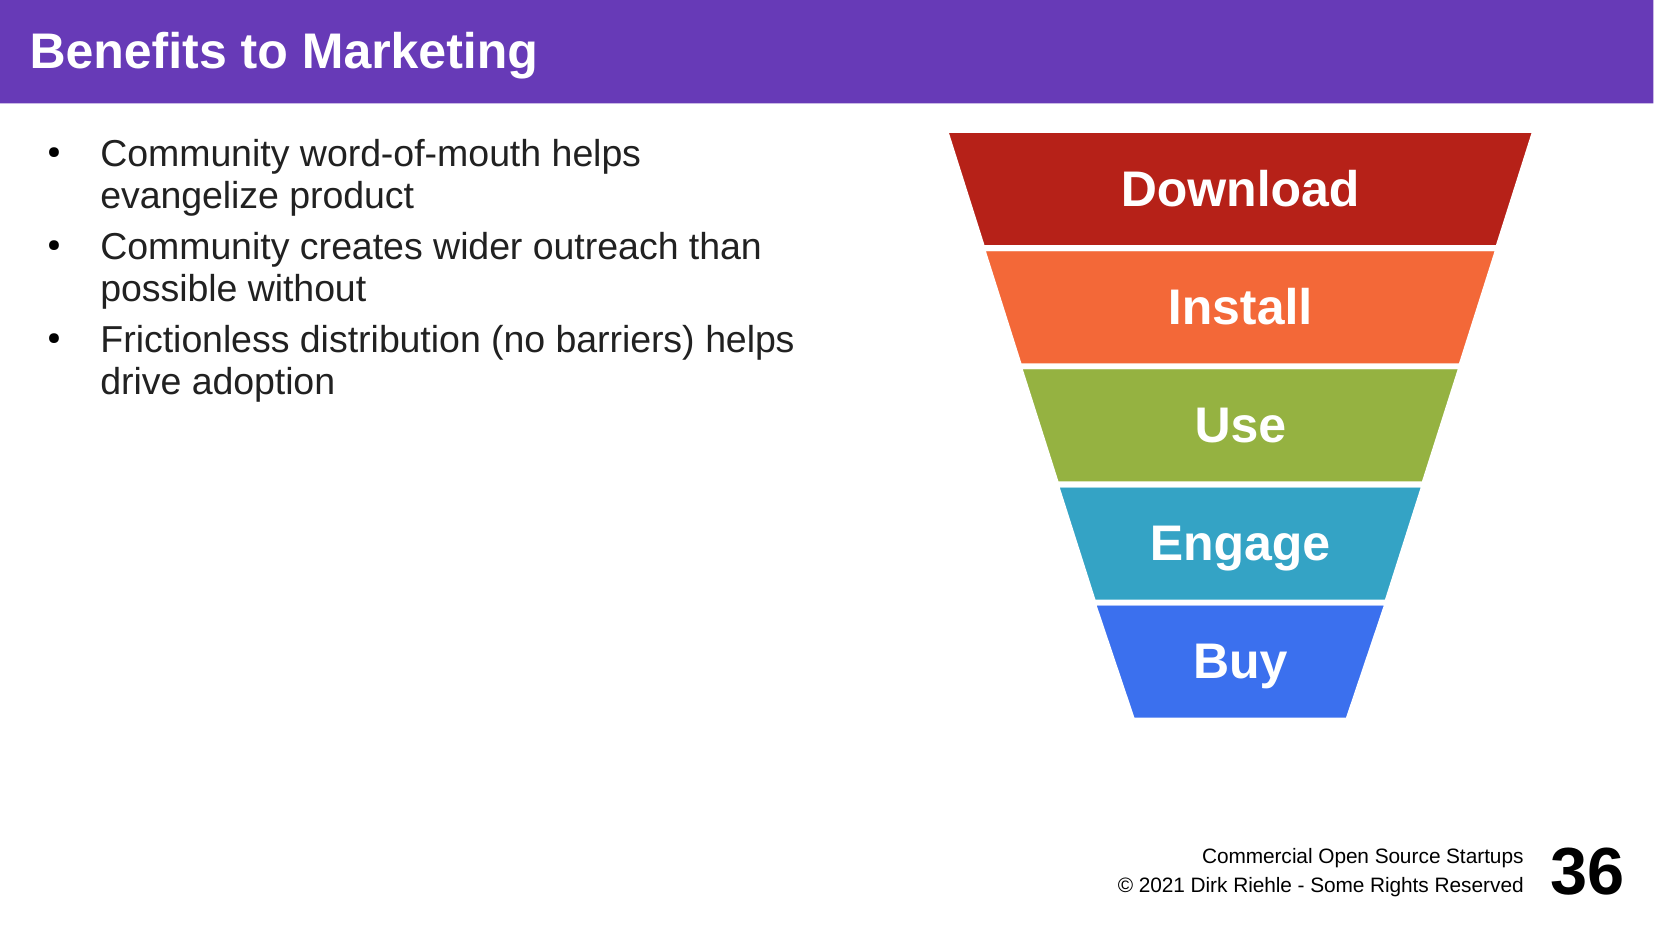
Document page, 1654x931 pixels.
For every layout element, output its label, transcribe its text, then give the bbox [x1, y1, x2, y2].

title Benefits to Marketing [0, 0, 1654, 104]
list Community word-of-mouth helps evangelize product Community creates wider outreach than possible without Frictionless distribution (no barriers) helps drive adoption [29, 132, 808, 813]
text_box Buy [1092, 602, 1388, 721]
text_box Engage [1055, 484, 1425, 603]
text_box Install [981, 248, 1499, 367]
text_box Use [1018, 366, 1462, 485]
text_box Download [944, 129, 1536, 249]
